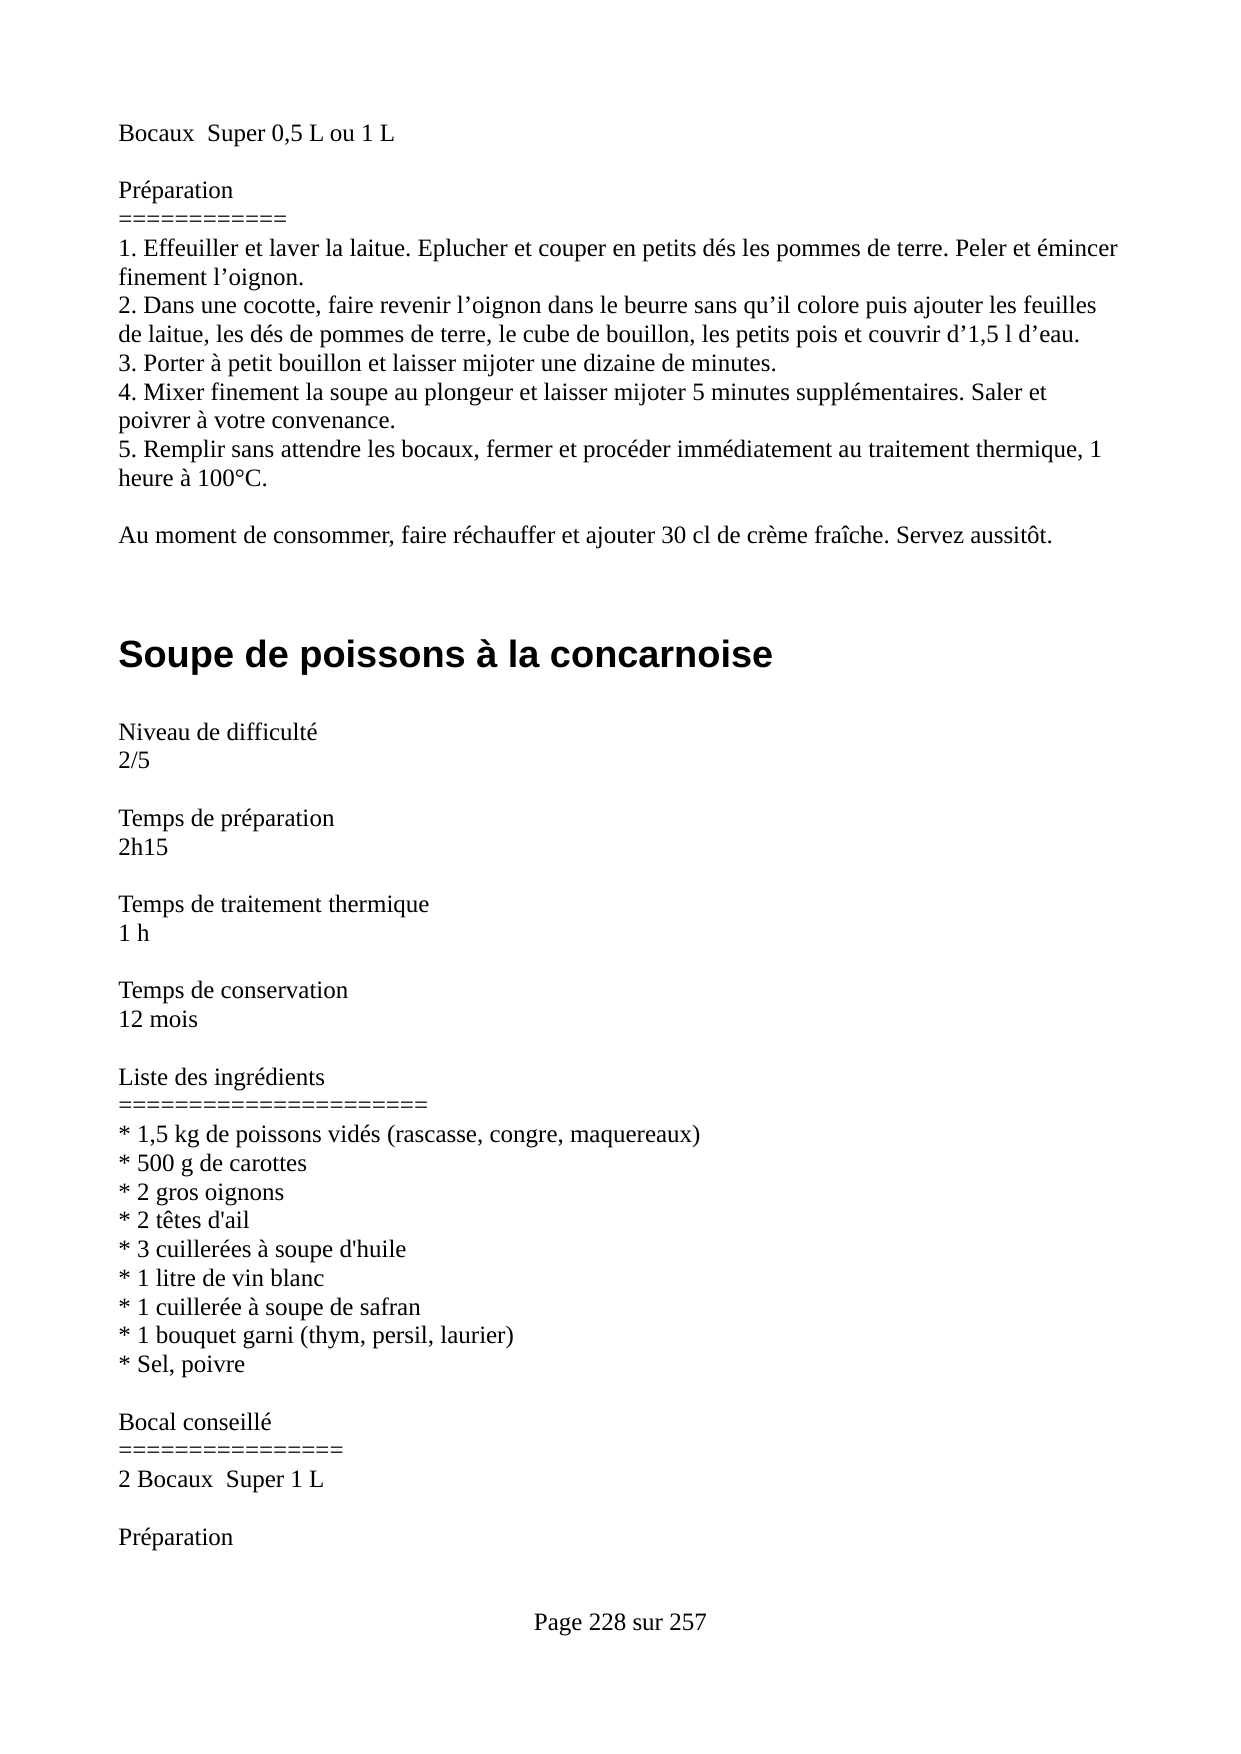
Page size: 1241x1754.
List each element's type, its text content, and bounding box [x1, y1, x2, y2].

text 2. Dans une cocotte, faire revenir l’oignon dans le beurre sans qu’il colore puis ajouter les feuilles de laitue, les dés de pommes de terre, le cube de bouillon, les petits pois et couvrir d’1,5 l d’eau. [118, 291, 1122, 348]
text ============ [118, 204, 1122, 233]
text 1. Effeuiller et laver la laitue. Eplucher et couper en petits dés les pommes de terre. Peler et émincer finement l’oignon. [118, 233, 1122, 291]
text Préparation [118, 1522, 1122, 1551]
text 2/5 [118, 746, 1122, 774]
text 2h15 [118, 832, 1122, 861]
text 5. Remplir sans attendre les bocaux, fermer et procéder immédiatement au traitement thermique, 1 heure à 100°C. [118, 434, 1122, 492]
text 12 mois [118, 1004, 1122, 1033]
text 1 h [118, 918, 1122, 947]
text * 1 bouquet garni (thym, persil, laurier) [118, 1321, 1122, 1349]
text * Sel, poivre [118, 1349, 1122, 1378]
subtitle Soupe de poissons à la concarnoise [118, 632, 1122, 676]
text ====================== [118, 1091, 1122, 1119]
text Bocaux Super 0,5 L ou 1 L [118, 118, 1122, 147]
text Temps de préparation [118, 803, 1122, 832]
text Temps de traitement thermique [118, 889, 1122, 918]
text Préparation [118, 176, 1122, 204]
text * 1,5 kg de poissons vidés (rascasse, congre, maquereaux) [118, 1119, 1122, 1148]
text Au moment de consommer, faire réchauffer et ajouter 30 cl de crème fraîche. Servez aussitôt. [118, 521, 1122, 549]
text Niveau de difficulté [118, 717, 1122, 746]
text 2 Bocaux Super 1 L [118, 1464, 1122, 1493]
text 4. Mixer finement la soupe au plongeur et laisser mijoter 5 minutes supplémentaires. Saler et poivrer à votre convenance. [118, 377, 1122, 434]
text Bocal conseillé [118, 1407, 1122, 1436]
text * 2 gros oignons [118, 1177, 1122, 1206]
text Temps de conservation [118, 976, 1122, 1004]
text * 500 g de carottes [118, 1148, 1122, 1177]
text * 3 cuillerées à soupe d'huile [118, 1234, 1122, 1263]
text * 2 têtes d'ail [118, 1206, 1122, 1234]
text 3. Porter à petit bouillon et laisser mijoter une dizaine de minutes. [118, 348, 1122, 377]
text ================ [118, 1436, 1122, 1464]
text * 1 cuillerée à soupe de safran [118, 1292, 1122, 1321]
text Liste des ingrédients [118, 1062, 1122, 1091]
text * 1 litre de vin blanc [118, 1263, 1122, 1292]
